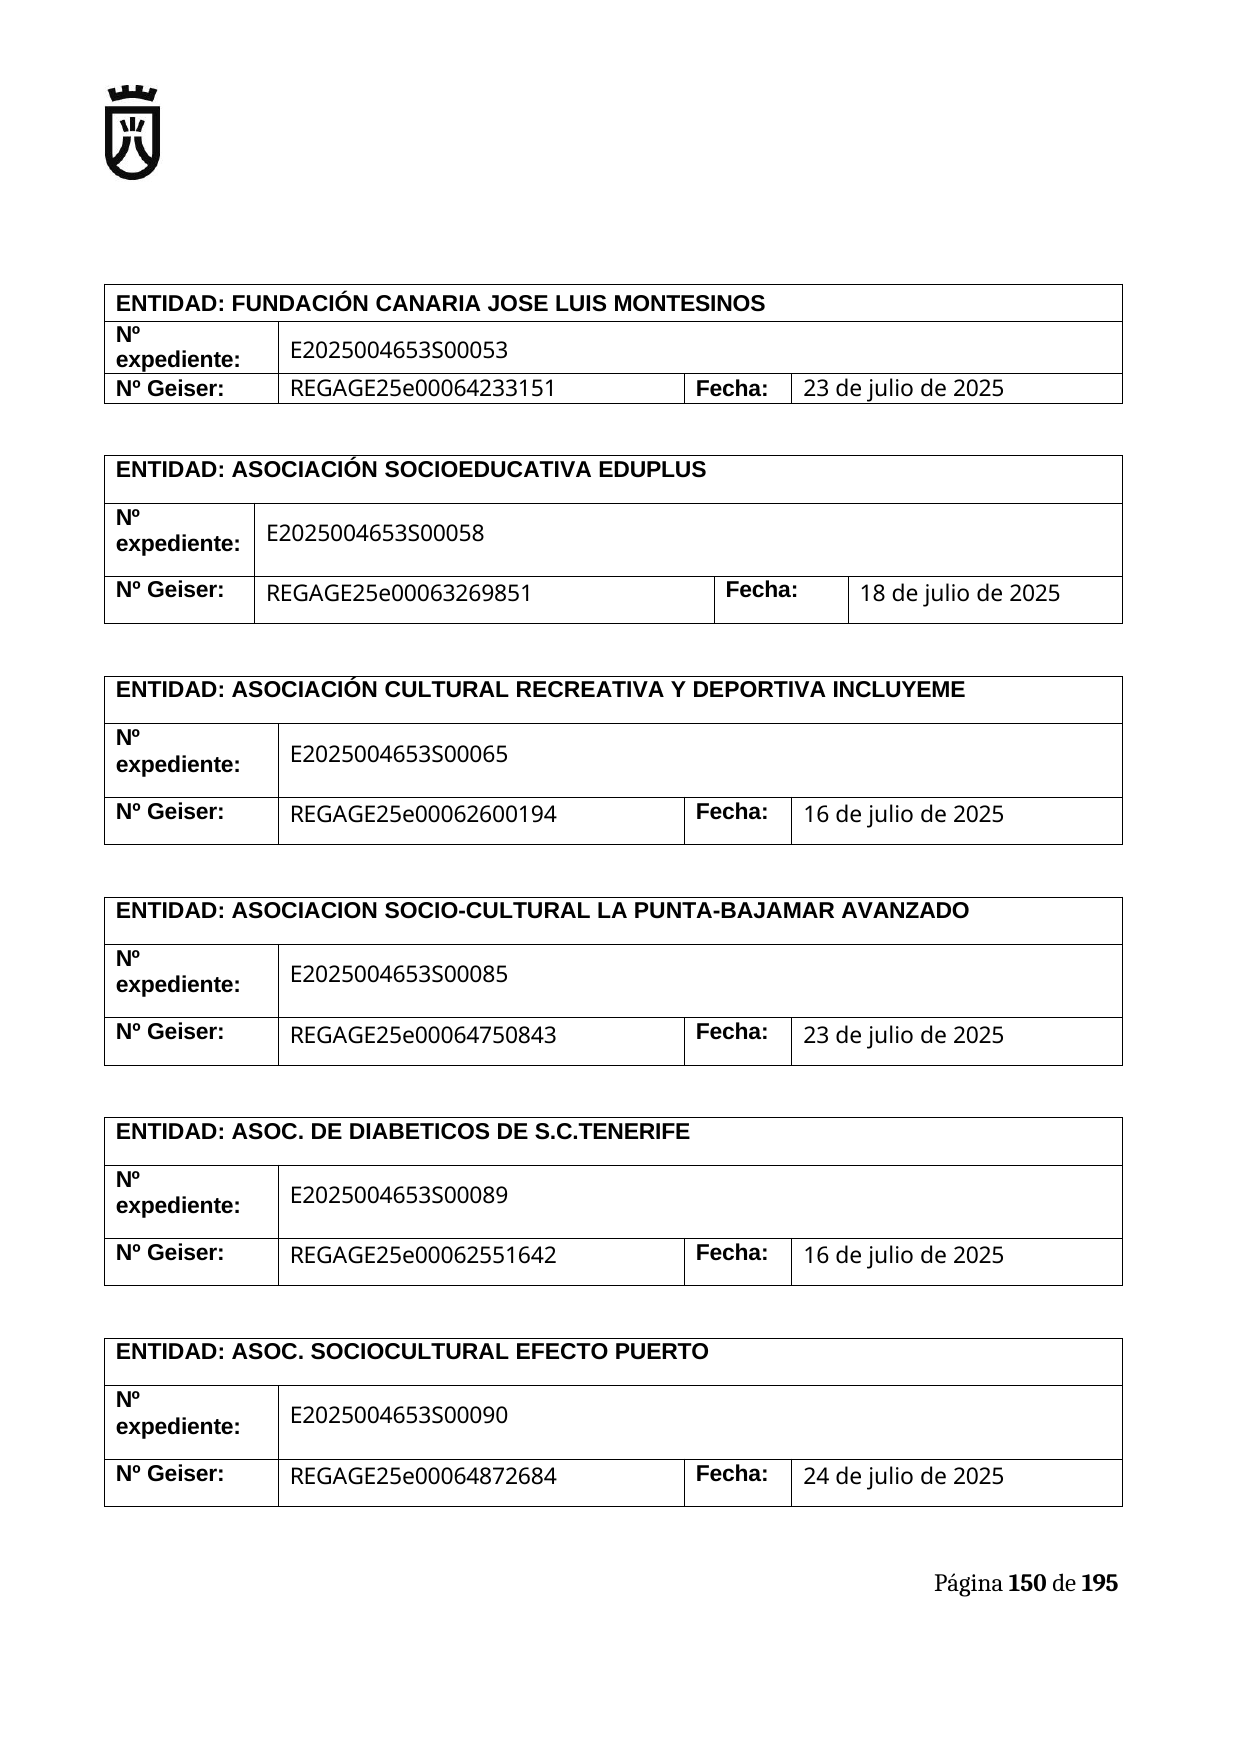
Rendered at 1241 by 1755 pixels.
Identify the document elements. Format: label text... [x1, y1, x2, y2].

table_cell Fecha: [685, 1239, 791, 1285]
table_cell Nº Geiser: [105, 1018, 278, 1064]
table_cell E2025004653S00053 [279, 322, 1122, 373]
table_cell Nº expediente: [105, 724, 278, 797]
table_header ENTIDAD: ASOCIACIÓN CULTURAL RECREATIVA Y DEPORTIVA INCLUYEME [105, 677, 1122, 723]
table_cell 23 de julio de 2025 [792, 374, 1122, 402]
table_cell E2025004653S00058 [255, 504, 1122, 576]
table_cell Fecha: [685, 374, 791, 402]
table_cell Nº expediente: [105, 322, 278, 373]
table_cell REGAGE25e00064872684 [279, 1460, 684, 1506]
table_cell 23 de julio de 2025 [792, 1018, 1122, 1064]
table_cell Nº expediente: [105, 1386, 278, 1458]
table_cell Nº expediente: [105, 945, 278, 1017]
table_header ENTIDAD: ASOCIACIÓN SOCIOEDUCATIVA EDUPLUS [105, 456, 1122, 503]
table_cell 16 de julio de 2025 [792, 798, 1122, 844]
table_cell 24 de julio de 2025 [792, 1460, 1122, 1506]
table_cell Fecha: [715, 577, 848, 623]
table_header ENTIDAD: ASOC. DE DIABETICOS DE S.C.TENERIFE [105, 1118, 1122, 1164]
table_cell Nº Geiser: [105, 577, 254, 623]
table_cell E2025004653S00090 [279, 1386, 1122, 1458]
table_cell Nº Geiser: [105, 1460, 278, 1506]
table_cell REGAGE25e00064750843 [279, 1018, 684, 1064]
table_cell Nº Geiser: [105, 374, 278, 402]
table_header ENTIDAD: ASOC. SOCIOCULTURAL EFECTO PUERTO [105, 1339, 1122, 1385]
table_cell E2025004653S00089 [279, 1166, 1122, 1238]
table_header ENTIDAD: FUNDACIÓN CANARIA JOSE LUIS MONTESINOS [105, 285, 1122, 321]
table_cell Nº Geiser: [105, 1239, 278, 1285]
table_cell Fecha: [685, 798, 791, 844]
table_cell REGAGE25e00064233151 [279, 374, 684, 402]
table_cell Fecha: [685, 1018, 791, 1064]
table_cell 18 de julio de 2025 [849, 577, 1122, 623]
table_cell REGAGE25e00063269851 [255, 577, 714, 623]
table_cell REGAGE25e00062551642 [279, 1239, 684, 1285]
table_cell 16 de julio de 2025 [792, 1239, 1122, 1285]
table_cell Nº Geiser: [105, 798, 278, 844]
table_cell Nº expediente: [105, 504, 254, 576]
table_cell REGAGE25e00062600194 [279, 798, 684, 844]
table_cell Fecha: [685, 1460, 791, 1506]
table_cell E2025004653S00085 [279, 945, 1122, 1017]
table_cell E2025004653S00065 [279, 724, 1122, 797]
table_cell Nº expediente: [105, 1166, 278, 1238]
table_header ENTIDAD: ASOCIACION SOCIO-CULTURAL LA PUNTA-BAJAMAR AVANZADO [105, 898, 1122, 944]
